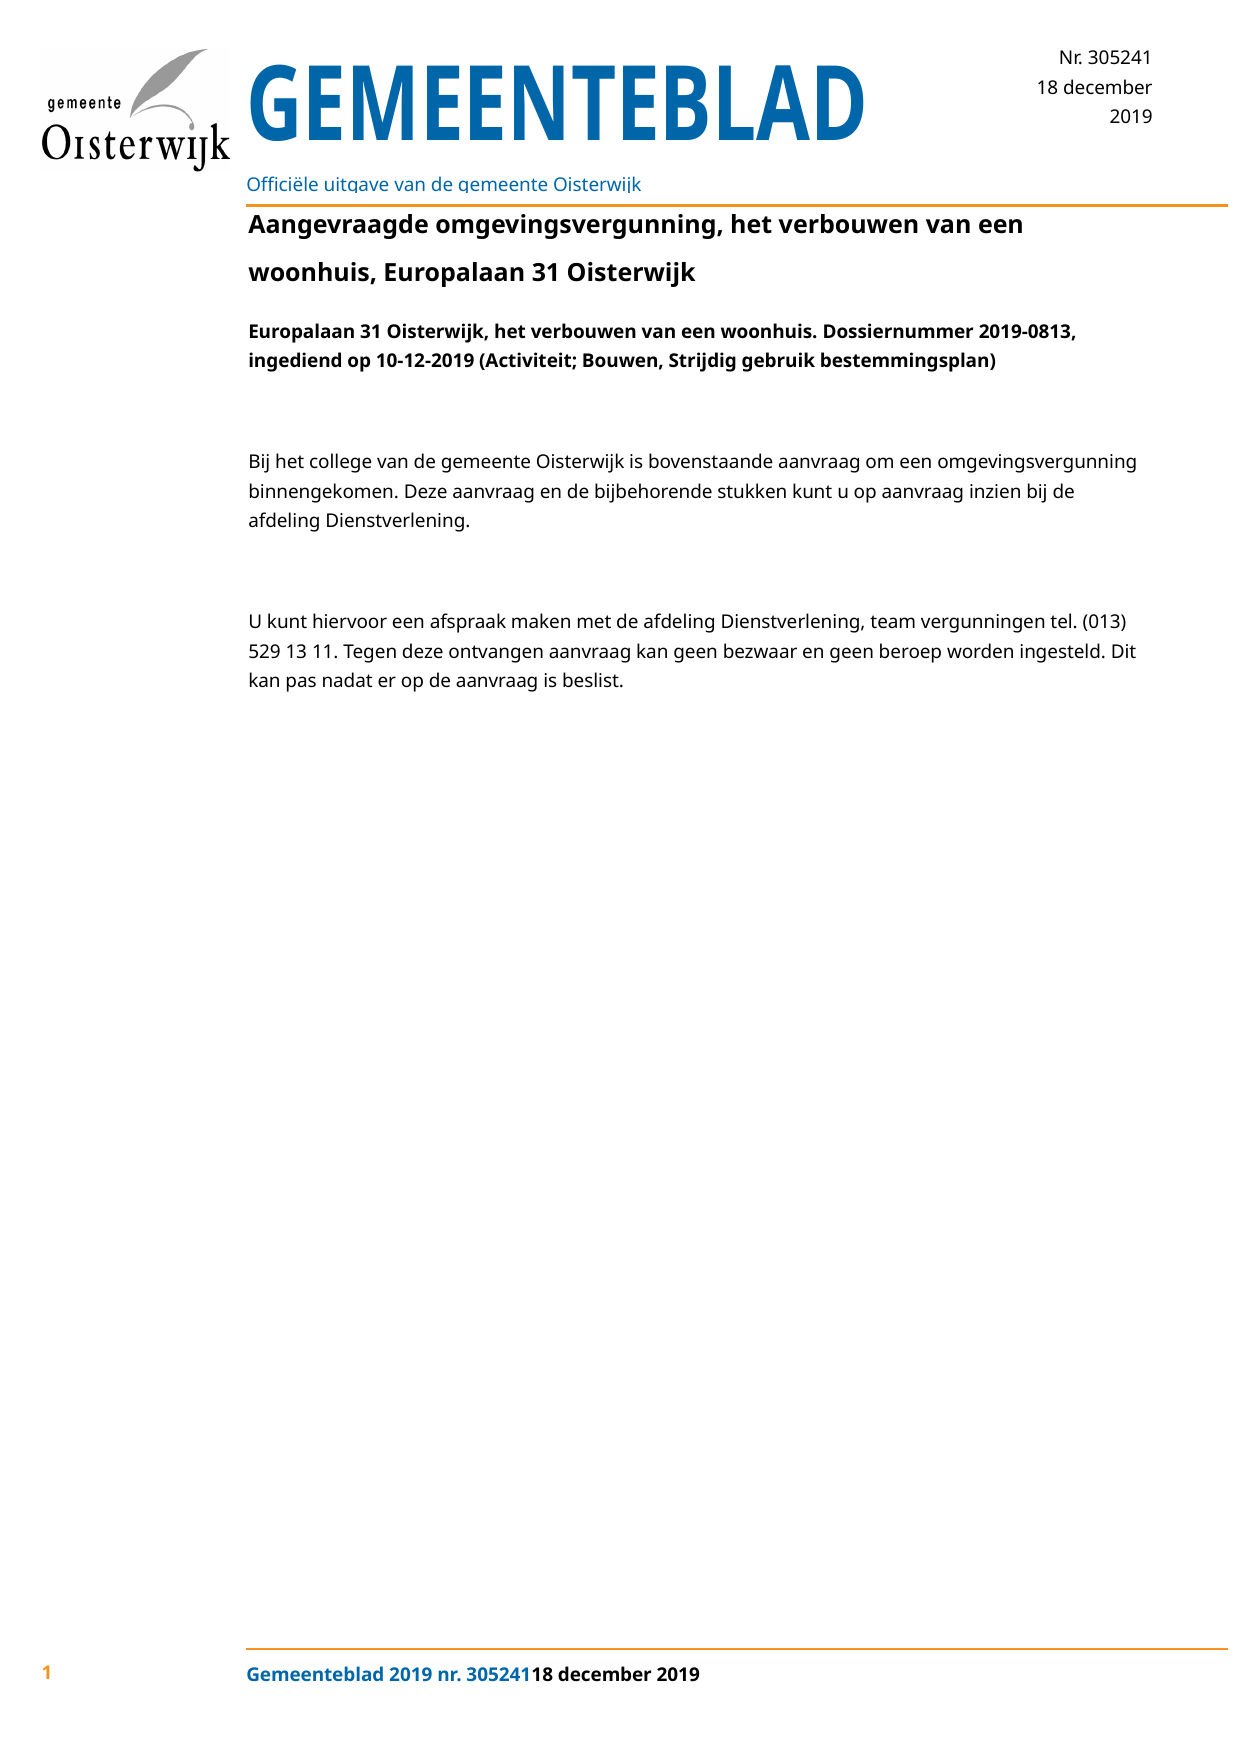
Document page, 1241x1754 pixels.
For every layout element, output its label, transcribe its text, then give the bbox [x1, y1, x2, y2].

text U kunt hiervoor een afspraak maken met de afdeling Dienstverlening, team vergunningen tel. (013) 529 13 11. Tegen deze ontvangen aanvraag kan geen bezwaar en geen beroep worden ingesteld. Dit kan pas nadat er op de aanvraag is beslist. [248, 608, 1152, 693]
text Europalaan 31 Oisterwijk, het verbouwen van een woonhuis. Dossiernummer 2019-0813, ingediend op 10-12-2019 (Activiteit; Bouwen, Strijdig gebruik bestemmingsplan) [248, 318, 1152, 373]
text Bij het college van de gemeente Oisterwijk is bovenstaande aanvraag om een omgevingsvergunning binnengekomen. Deze aanvraag en de bijbehorende stukken kunt u op aanvraag inzien bij de afdeling Dienstverlening. [248, 448, 1152, 533]
picture [41, 47, 231, 172]
text Aangevraagde omgevingsvergunning, het verbouwen van een woonhuis, Europalaan 31 Oisterwijk [248, 207, 1152, 288]
